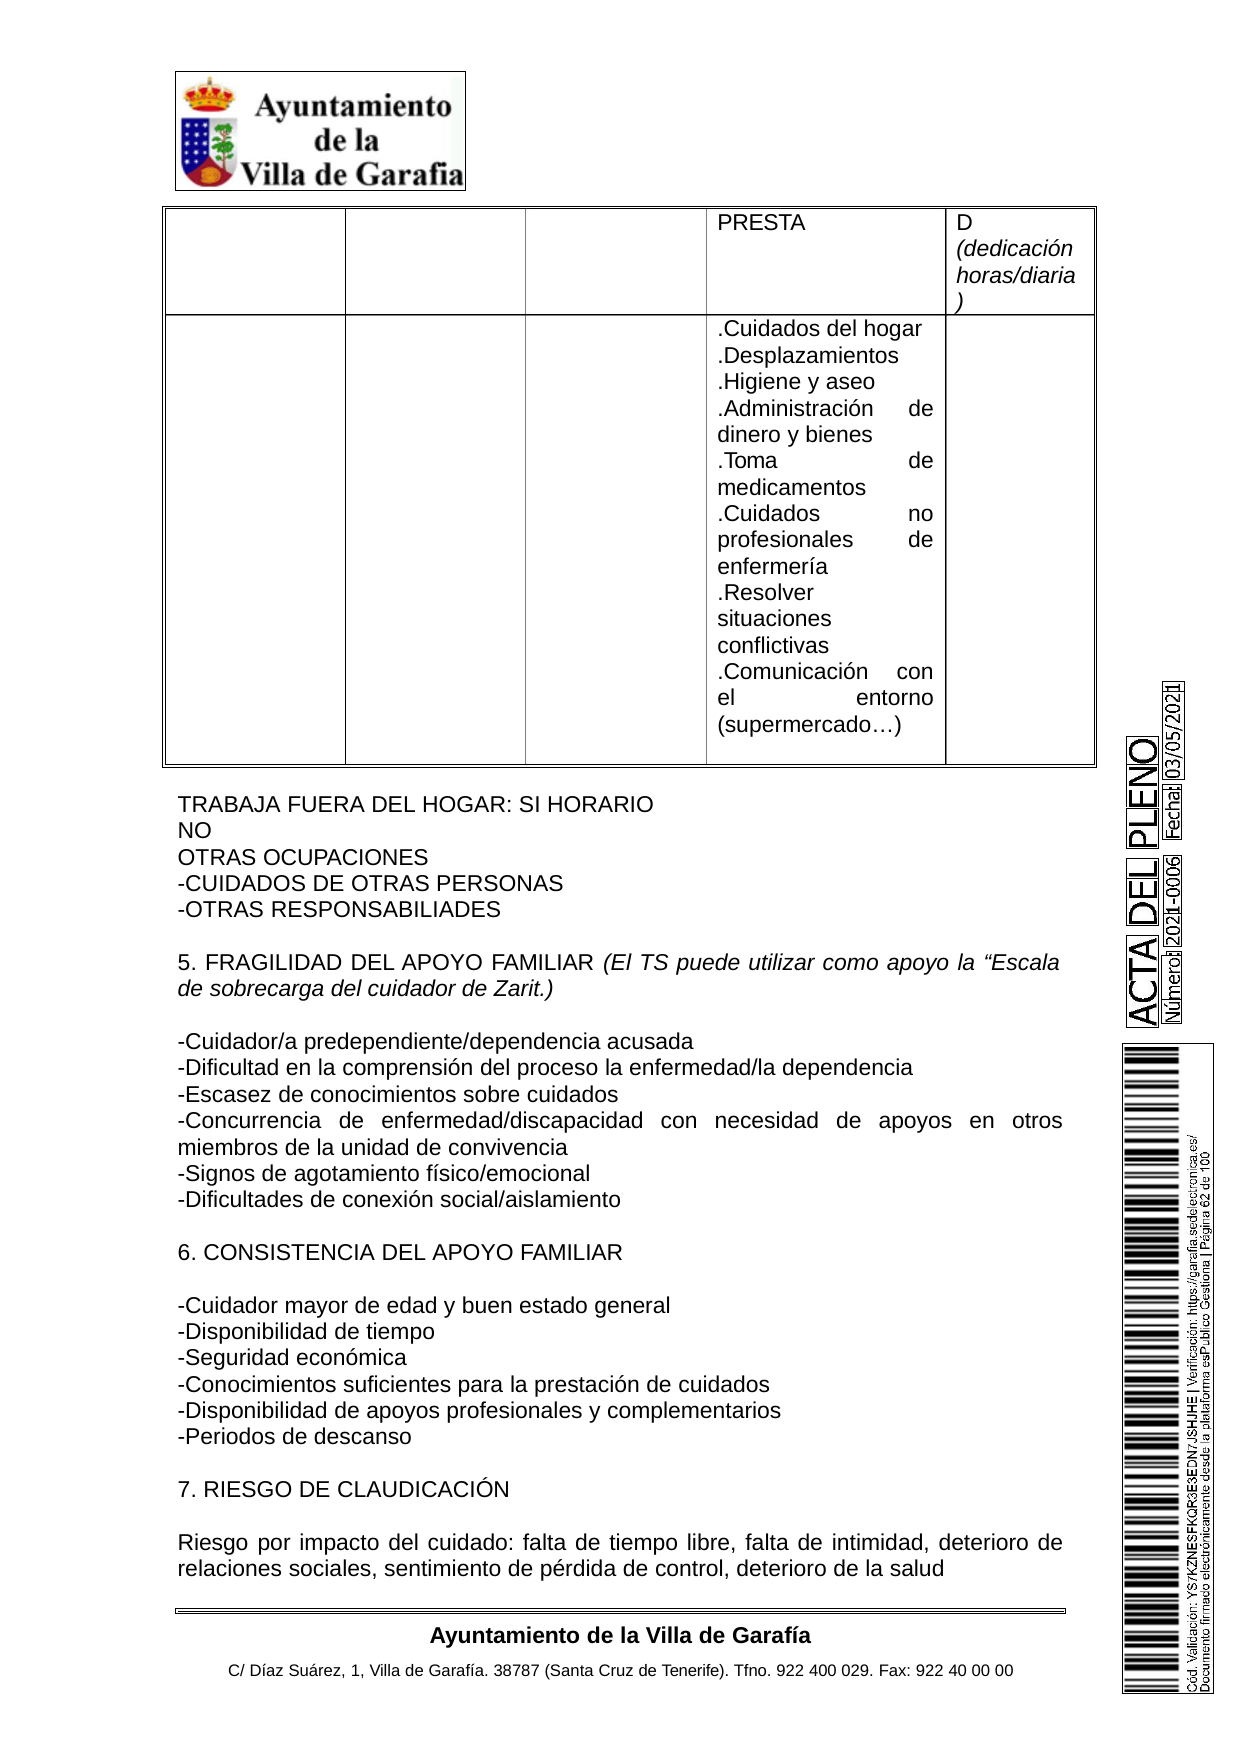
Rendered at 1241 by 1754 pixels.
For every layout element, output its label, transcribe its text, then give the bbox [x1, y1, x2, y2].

text relaciones sociales, sentimiento de pérdida de control, deterioro de la salud [177, 1556, 1087, 1582]
text Comunicación con [723, 659, 958, 685]
text Cuidados del hogar [723, 316, 947, 342]
text Escasez de conocimientos sobre cuidados [185, 1082, 937, 1107]
text . [717, 316, 723, 342]
picture [1163, 692, 1184, 779]
text Dificultades de conexión social/aislamiento [185, 1187, 645, 1213]
text (dedicación [956, 236, 1101, 262]
text horas/diaria [956, 263, 1101, 288]
text Disponibilidad de tiempo [185, 1319, 806, 1344]
text Riesgo por impacto del cuidado: falta de tiempo libre, falta de intimidad, deterioro de [177, 1530, 1087, 1555]
text CUIDADOS DE OTRAS PERSONAS [185, 871, 588, 897]
picture [1164, 856, 1181, 913]
picture [1162, 1000, 1181, 1023]
text . [717, 448, 748, 474]
picture [1126, 765, 1159, 808]
text Signos de agotamiento físico/emocional [185, 1161, 645, 1186]
picture [1123, 1044, 1213, 1693]
text - [177, 1293, 185, 1318]
text situaciones [717, 606, 857, 632]
text Resolver [723, 580, 839, 606]
text OTRAS OCUPACIONES [177, 844, 675, 870]
picture [1127, 737, 1158, 764]
text Conocimientos suficientes para la prestación de cuidados [185, 1372, 806, 1397]
text PRESTA [717, 210, 834, 236]
text Seguridad económica [185, 1345, 806, 1371]
text Cuidador/a predependiente/dependencia acusada [185, 1029, 937, 1055]
text - [177, 1161, 185, 1186]
text 6 [177, 1240, 190, 1266]
text de [908, 527, 958, 553]
text - [177, 1187, 185, 1213]
text . [717, 501, 748, 527]
text el entorno [717, 685, 958, 711]
picture [1127, 809, 1158, 848]
text . FRAGILIDAD DEL APOYO FAMILIAR (El TS puede utilizar como apoyo la “Escala [190, 950, 1085, 976]
text - [177, 1029, 185, 1055]
text Disponibilidad de apoyos profesionales y complementarios [185, 1398, 806, 1424]
picture [176, 1609, 1065, 1613]
picture [1163, 785, 1181, 789]
text de [908, 448, 958, 474]
text . CONSISTENCIA DEL APOYO FAMILIAR [190, 1240, 646, 1266]
text . RIESGO DE CLAUDICACIÓN [190, 1477, 535, 1503]
text - [177, 1108, 185, 1134]
text Concurrencia de enfermedad/discapacidad con necesidad de apoyos en otros [185, 1108, 1088, 1134]
text - [177, 1319, 185, 1344]
text . [717, 343, 723, 368]
text ) [956, 289, 1101, 315]
text Cuidador mayor de edad y buen estado general [185, 1293, 806, 1318]
text Toma [748, 448, 897, 474]
picture [1163, 790, 1181, 839]
text medicamentos [717, 474, 897, 500]
picture [1163, 682, 1184, 691]
text Periodos de descanso [185, 1424, 806, 1450]
text conflictivas [717, 633, 857, 658]
text 7 [177, 1477, 190, 1503]
text Cuidados [748, 501, 897, 527]
text - [177, 1398, 185, 1424]
text - [177, 871, 185, 897]
text Dificultad en la comprensión del proceso la enfermedad/la dependencia [185, 1055, 937, 1081]
text - [177, 1345, 185, 1371]
text dinero y bienes [717, 422, 897, 447]
text . [717, 659, 723, 685]
text TRABAJA FUERA DEL HOGAR: SI HORARIO [177, 792, 675, 817]
text . [717, 580, 723, 606]
picture [1127, 879, 1158, 925]
text enfermería [717, 554, 897, 579]
text NO [177, 818, 675, 844]
text Desplazamientos [723, 343, 947, 368]
text C/ Díaz Suárez, 1, Villa de Garafía. 38787 (Santa Cruz de Tenerife). Tfno. 922 400 029. Fax: 922 40 00 00 [228, 1662, 1037, 1680]
text (supermercado…) [717, 712, 958, 737]
text - [177, 1055, 185, 1081]
picture [1164, 914, 1181, 946]
text no [908, 501, 958, 527]
picture [1127, 859, 1158, 878]
text Administración de [723, 396, 958, 421]
text Ayuntamiento de la Villa de Garafía [429, 1623, 836, 1648]
text - [177, 1372, 185, 1397]
text . [717, 369, 723, 395]
text - [177, 1082, 185, 1107]
text - [177, 897, 185, 923]
picture [163, 207, 1096, 767]
text 5 [177, 950, 190, 976]
text - [177, 1424, 185, 1450]
picture [1127, 936, 1158, 1027]
text profesionales [717, 527, 897, 553]
text . [717, 396, 723, 421]
text D [956, 210, 998, 236]
text OTRAS RESPONSABILIADES [185, 897, 588, 923]
text miembros de la unidad de convivencia [177, 1134, 592, 1160]
picture [176, 72, 465, 190]
picture [1162, 956, 1181, 999]
text Higiene y aseo [723, 369, 947, 395]
text de sobrecarga del cuidador de Zarit.) [177, 976, 578, 1002]
